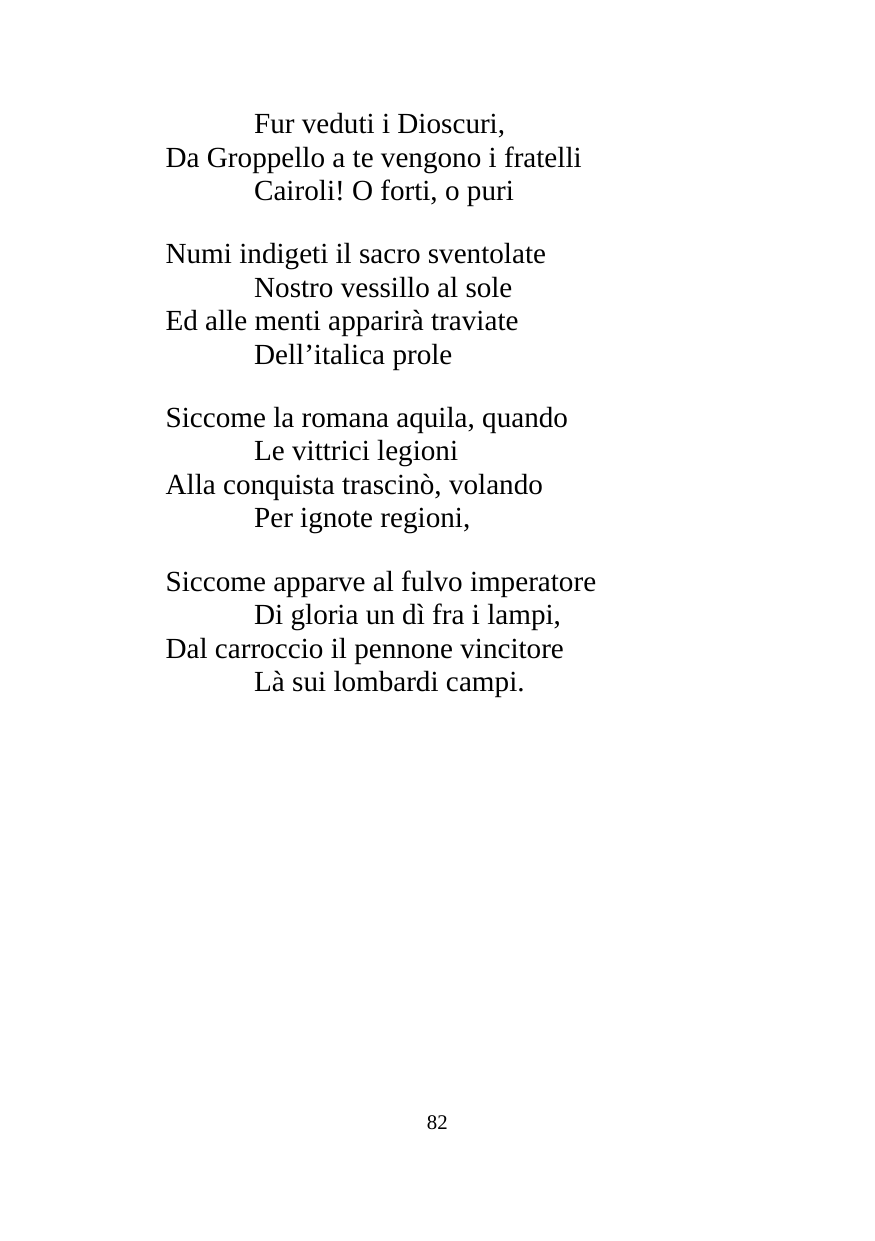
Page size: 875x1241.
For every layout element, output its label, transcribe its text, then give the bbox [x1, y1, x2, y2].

text Dal carroccio il pennone vincitore Là sui lombardi campi. [165, 631, 768, 698]
text Fur veduti i Dioscuri, [165, 106, 768, 140]
text Siccome la romana aquila, quando Le vittrici legioni [165, 400, 768, 467]
text Numi indigeti il sacro sventolate Nostro vessillo al sole [165, 236, 768, 303]
text Siccome apparve al fulvo imperatore Di gloria un dì fra i lampi, [165, 564, 768, 631]
text Ed alle menti apparirà traviate Dell’italica prole [165, 303, 768, 371]
text Alla conquista trascinò, volando Per ignote regioni, [165, 467, 768, 534]
text Da Groppello a te vengono i fratelli Cairoli! O forti, o puri [165, 140, 768, 207]
